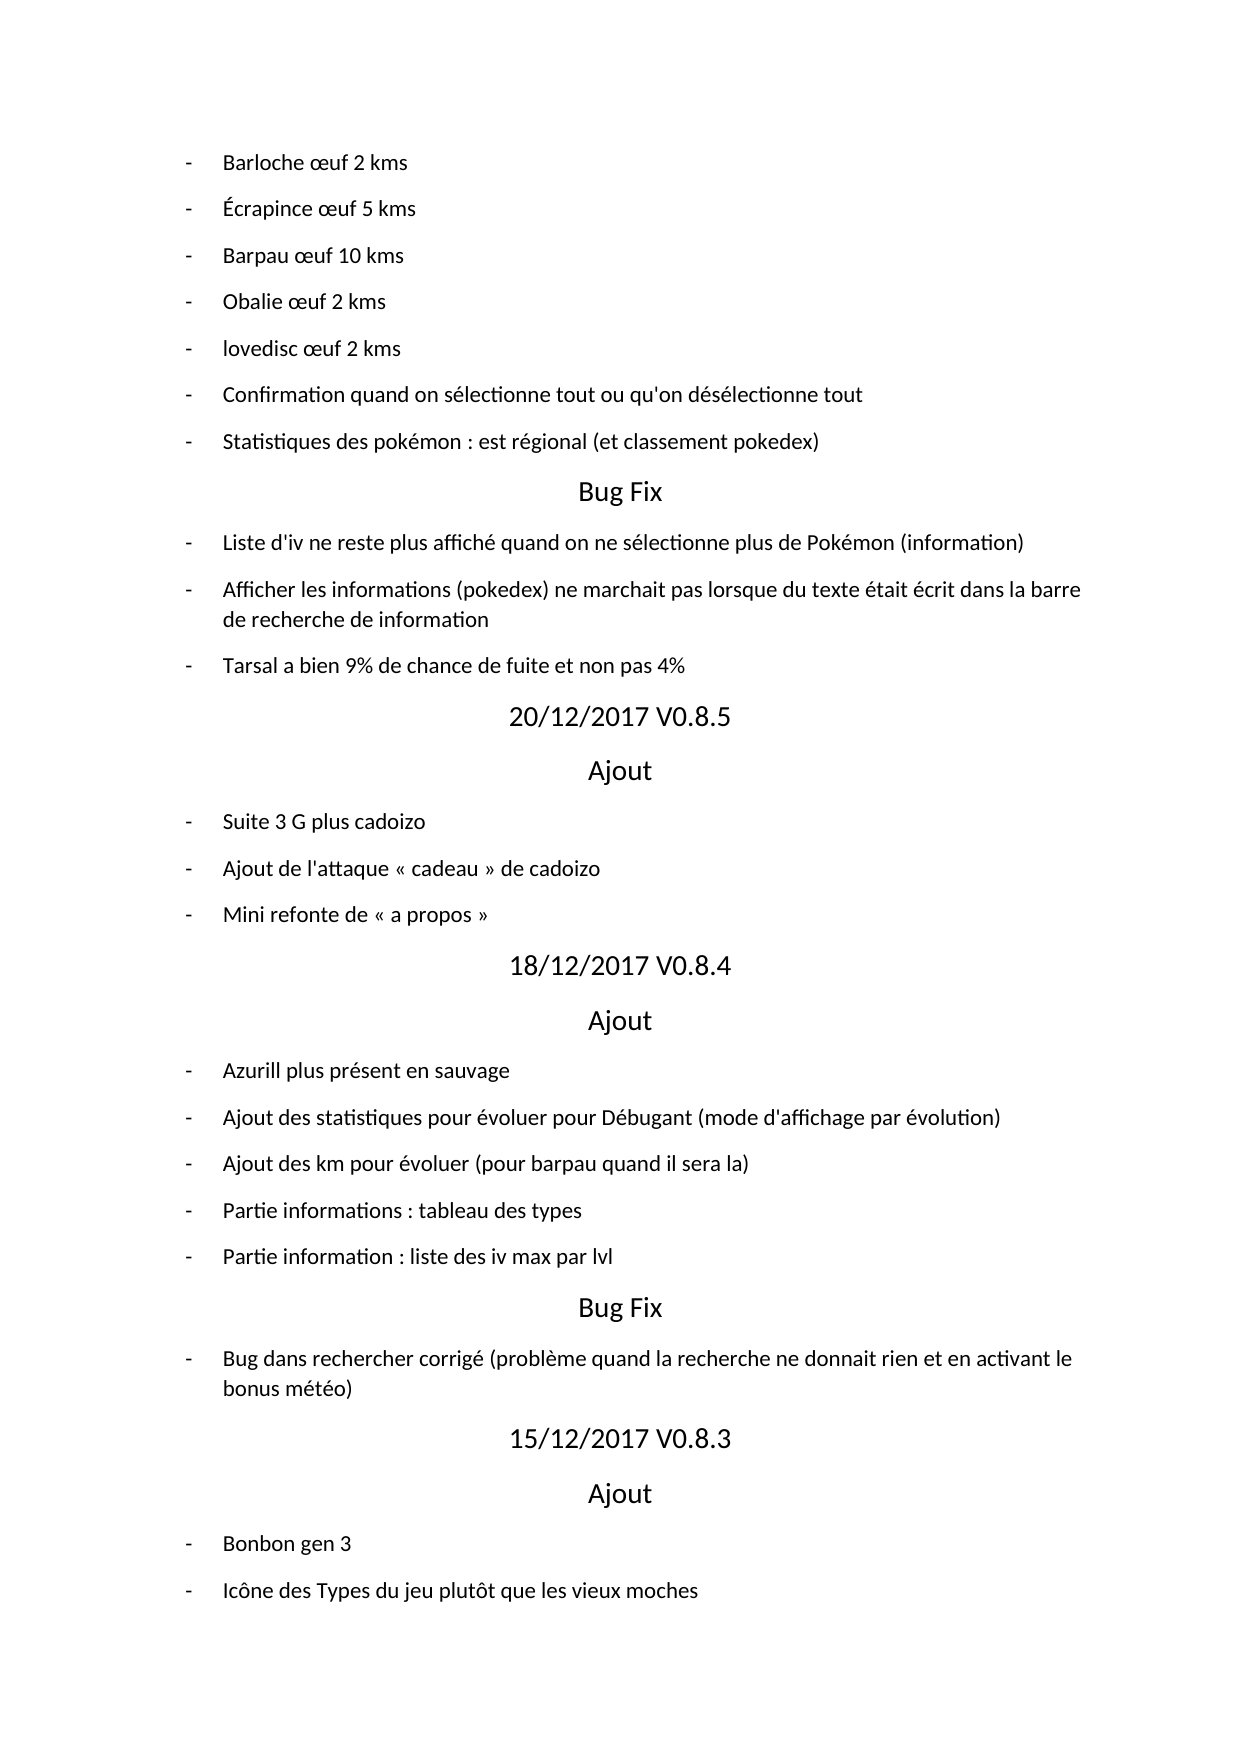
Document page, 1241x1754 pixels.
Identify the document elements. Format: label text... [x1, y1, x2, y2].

list Statistiques des pokémon : est régional (et classement pokedex) [185, 427, 1093, 455]
list Liste d'iv ne reste plus affiché quand on ne sélectionne plus de Pokémon (information) [185, 528, 1093, 556]
list Confirmation quand on sélectionne tout ou qu'on désélectionne tout [185, 380, 1093, 408]
list Ajout des statistiques pour évoluer pour Débugant (mode d'affichage par évolution) [185, 1103, 1093, 1131]
list Bug Fix [148, 473, 1093, 509]
list Afficher les informations (pokedex) ne marchait pas lorsque du texte était écrit dans la barre de recherche de information [185, 575, 1093, 633]
list lovedisc œuf 2 kms [185, 334, 1093, 362]
text 18/12/2017 V0.8.4 [148, 947, 1093, 982]
list Suite 3 G plus cadoizo [185, 807, 1093, 835]
list Partie information : liste des iv max par lvl [185, 1242, 1093, 1271]
list Ajout de l'attaque « cadeau » de cadoizo [185, 854, 1093, 882]
list Écrapince œuf 5 kms [185, 194, 1093, 222]
list Partie informations : tableau des types [185, 1196, 1093, 1224]
list Azurill plus présent en sauvage [185, 1056, 1093, 1084]
text Ajout [148, 1002, 1093, 1037]
text 15/12/2017 V0.8.3 [148, 1420, 1093, 1456]
text Ajout [148, 1475, 1093, 1511]
list Bonbon gen 3 [185, 1529, 1093, 1558]
list Barloche œuf 2 kms [185, 148, 1093, 176]
list Tarsal a bien 9% de chance de fuite et non pas 4% [185, 651, 1093, 679]
list Obalie œuf 2 kms [185, 287, 1093, 315]
list Barpau œuf 10 kms [185, 241, 1093, 269]
text 20/12/2017 V0.8.5 [148, 698, 1093, 733]
text Ajout [148, 752, 1093, 788]
list Bug Fix [148, 1289, 1093, 1325]
list Mini refonte de « a propos » [185, 900, 1093, 928]
list Bug dans rechercher corrigé (problème quand la recherche ne donnait rien et en activant le bonus météo) [185, 1344, 1093, 1402]
list Ajout des km pour évoluer (pour barpau quand il sera la) [185, 1149, 1093, 1177]
list Icône des Types du jeu plutôt que les vieux moches [185, 1576, 1093, 1604]
